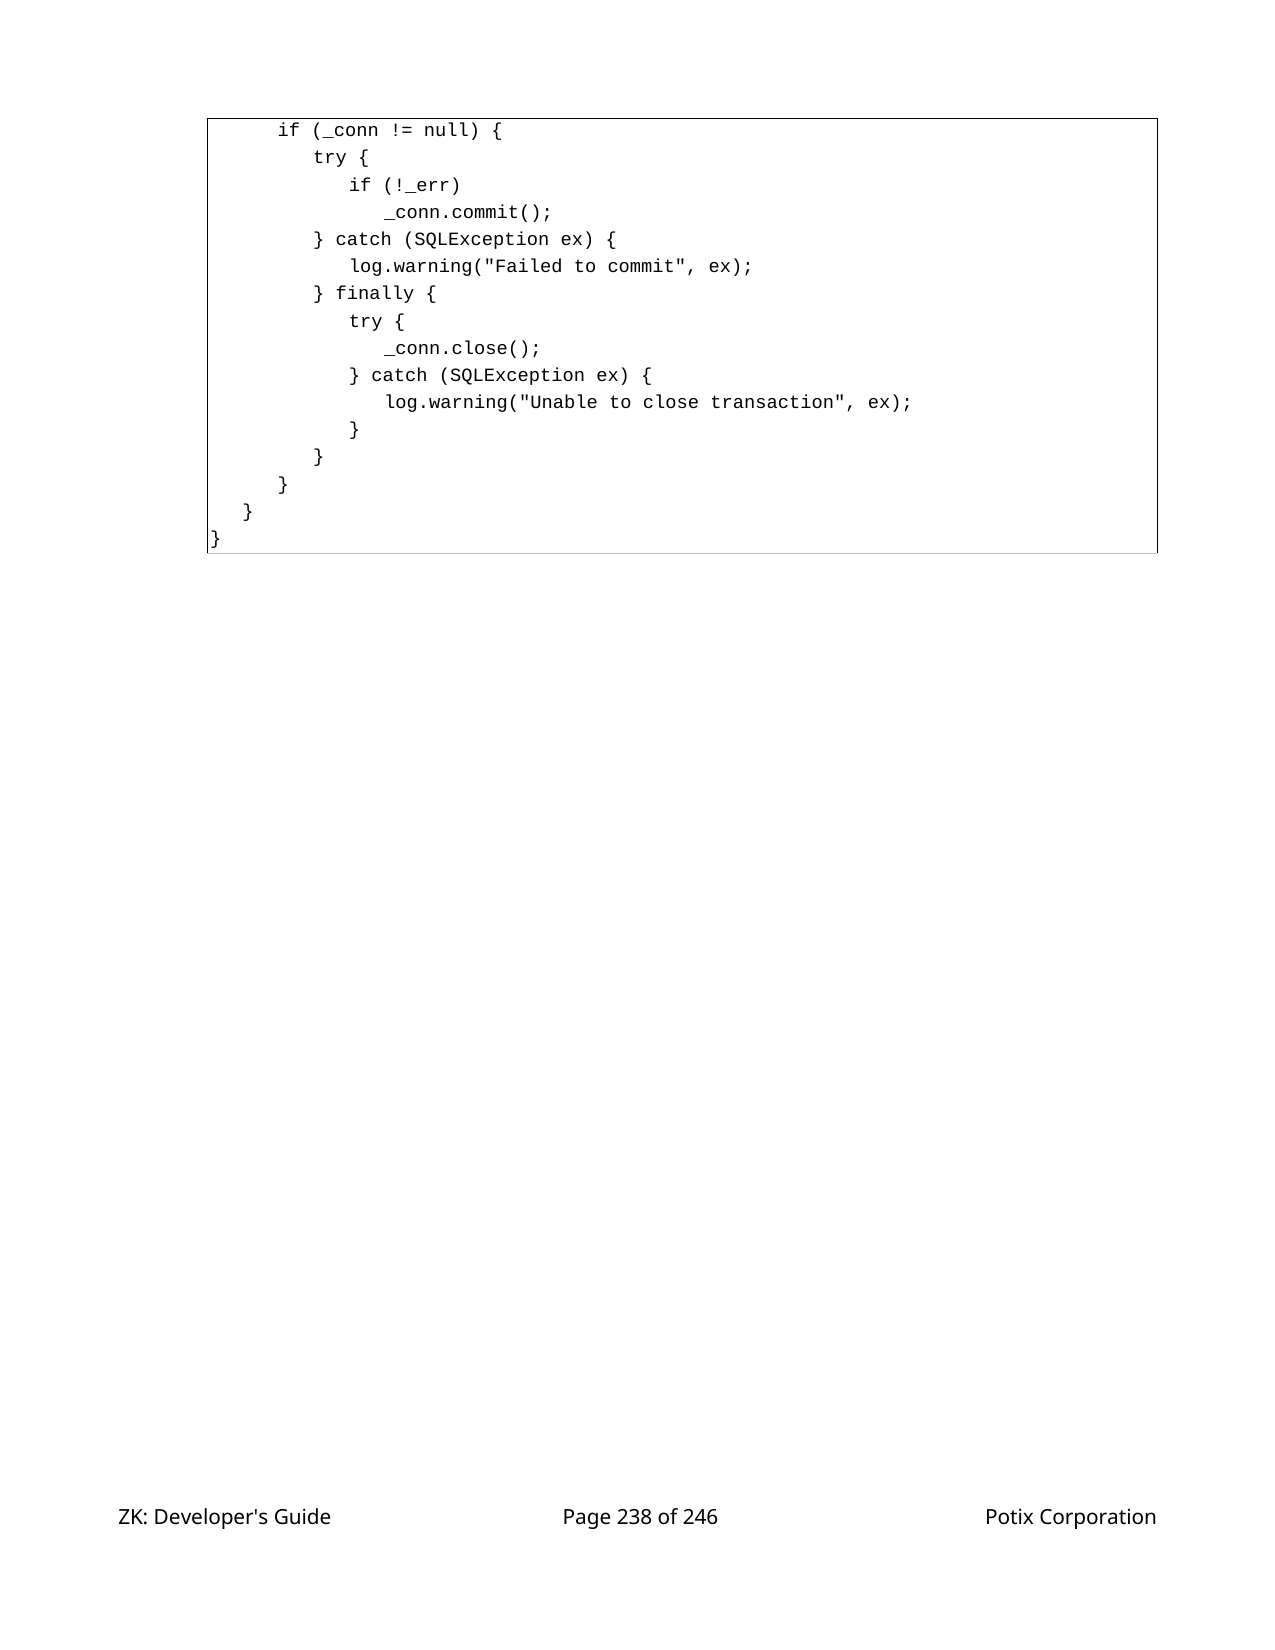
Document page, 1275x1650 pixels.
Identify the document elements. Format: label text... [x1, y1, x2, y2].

text try { [208, 145, 1157, 169]
text } [208, 526, 1157, 553]
text } finally { [208, 281, 1157, 306]
text } [208, 472, 1157, 496]
text try { [208, 308, 1157, 333]
text _conn.close(); [208, 336, 1157, 360]
text } catch (SQLException ex) { [208, 227, 1157, 251]
text log.warning("Failed to commit", ex); [208, 254, 1157, 278]
text log.warning("Unable to close transaction", ex); [208, 390, 1157, 414]
text if (!_err) [208, 172, 1157, 197]
text } [208, 444, 1157, 469]
text } catch (SQLException ex) { [208, 363, 1157, 387]
text } [208, 499, 1157, 523]
text } [208, 417, 1157, 441]
text _conn.commit(); [208, 200, 1157, 224]
text if (_conn != null) { [208, 119, 1157, 142]
